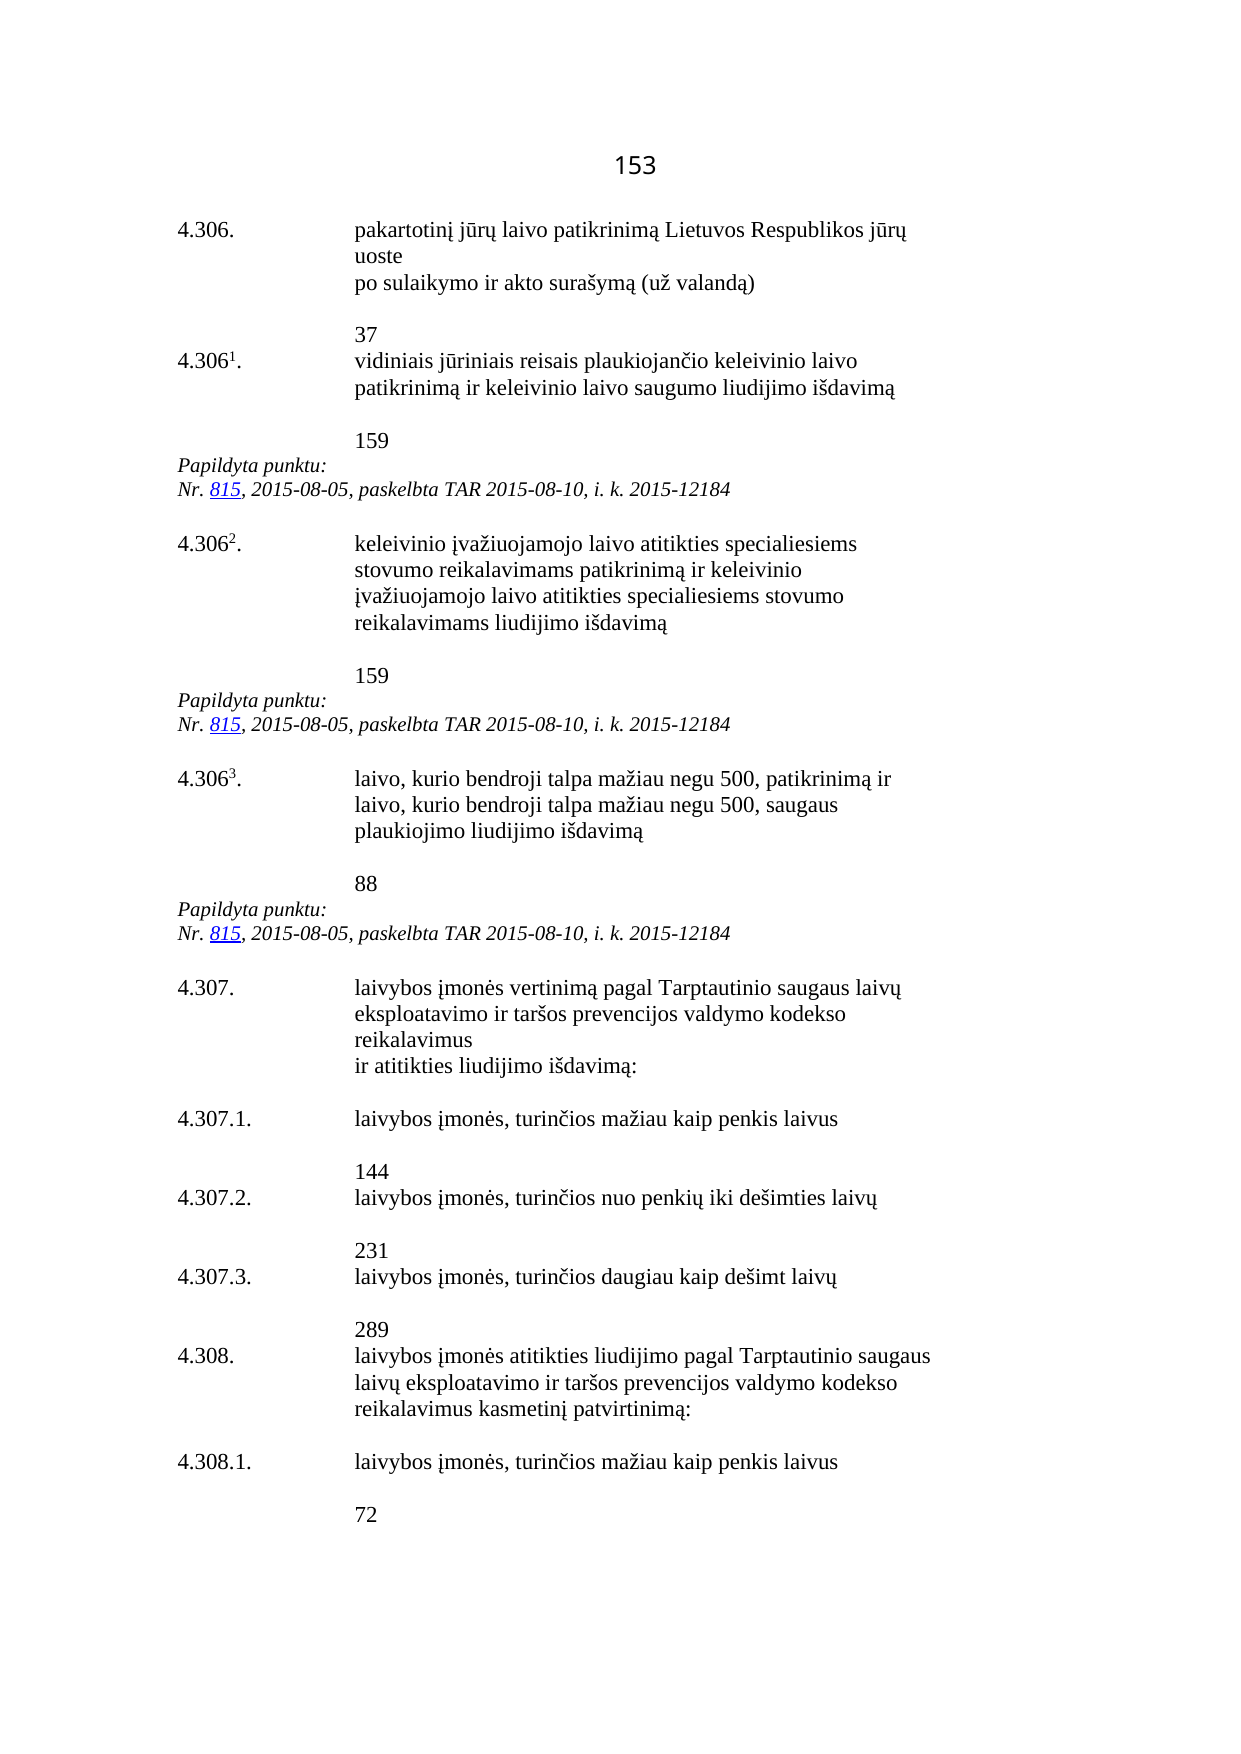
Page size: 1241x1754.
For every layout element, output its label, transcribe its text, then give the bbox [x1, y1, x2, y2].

text 4.3061. vidiniais jūriniais reisais plaukiojančio keleivinio laivo [177, 348, 945, 374]
text laivų eksploatavimo ir taršos prevencijos valdymo kodekso [354, 1369, 945, 1395]
text ir atitikties liudijimo išdavimą: [354, 1053, 945, 1105]
text 4.307.2. laivybos įmonės, turinčios nuo penkių iki dešimties laivų 231 [177, 1184, 945, 1263]
text 4.308. laivybos įmonės atitikties liudijimo pagal Tarptautinio saugaus [177, 1342, 945, 1369]
text po sulaikymo ir akto surašymą (už valandą) 37 [354, 268, 945, 348]
text eksploatavimo ir taršos prevencijos valdymo kodekso reikalavimus [354, 1000, 945, 1053]
text 4.308.1. laivybos įmonės, turinčios mažiau kaip penkis laivus 72 [177, 1448, 945, 1527]
text 4.3063. laivo, kurio bendroji talpa mažiau negu 500, patikrinimą ir [177, 765, 945, 791]
text Nr. 815, 2015-08-05, paskelbta TAR 2015-08-10, i. k. 2015-12184 [177, 921, 1093, 945]
text Nr. 815, 2015-08-05, paskelbta TAR 2015-08-10, i. k. 2015-12184 [177, 712, 1093, 736]
text Papildyta punktu: [177, 688, 1093, 712]
text 4.307. laivybos įmonės vertinimą pagal Tarptautinio saugaus laivų [177, 973, 945, 1000]
text Papildyta punktu: [177, 897, 1093, 921]
text patikrinimą ir keleivinio laivo saugumo liudijimo išdavimą 159 [354, 374, 945, 453]
text stovumo reikalavimams patikrinimą ir keleivinio [354, 556, 945, 583]
text Nr. 815, 2015-08-05, paskelbta TAR 2015-08-10, i. k. 2015-12184 [177, 477, 1093, 501]
text 4.306. pakartotinį jūrų laivo patikrinimą Lietuvos Respublikos jūrų uoste [177, 216, 945, 268]
text 4.3062. keleivinio įvažiuojamojo laivo atitikties specialiesiems [177, 530, 945, 556]
text 4.307.1. laivybos įmonės, turinčios mažiau kaip penkis laivus 144 [177, 1105, 945, 1184]
text reikalavimus kasmetinį patvirtinimą: [354, 1395, 945, 1448]
text 4.307.3. laivybos įmonės, turinčios daugiau kaip dešimt laivų 289 [177, 1263, 945, 1342]
text reikalavimams liudijimo išdavimą 159 [354, 609, 945, 688]
text laivo, kurio bendroji talpa mažiau negu 500, saugaus [354, 791, 945, 818]
text plaukiojimo liudijimo išdavimą 88 [354, 818, 945, 897]
text įvažiuojamojo laivo atitikties specialiesiems stovumo [354, 583, 945, 609]
text Papildyta punktu: [177, 453, 1093, 477]
